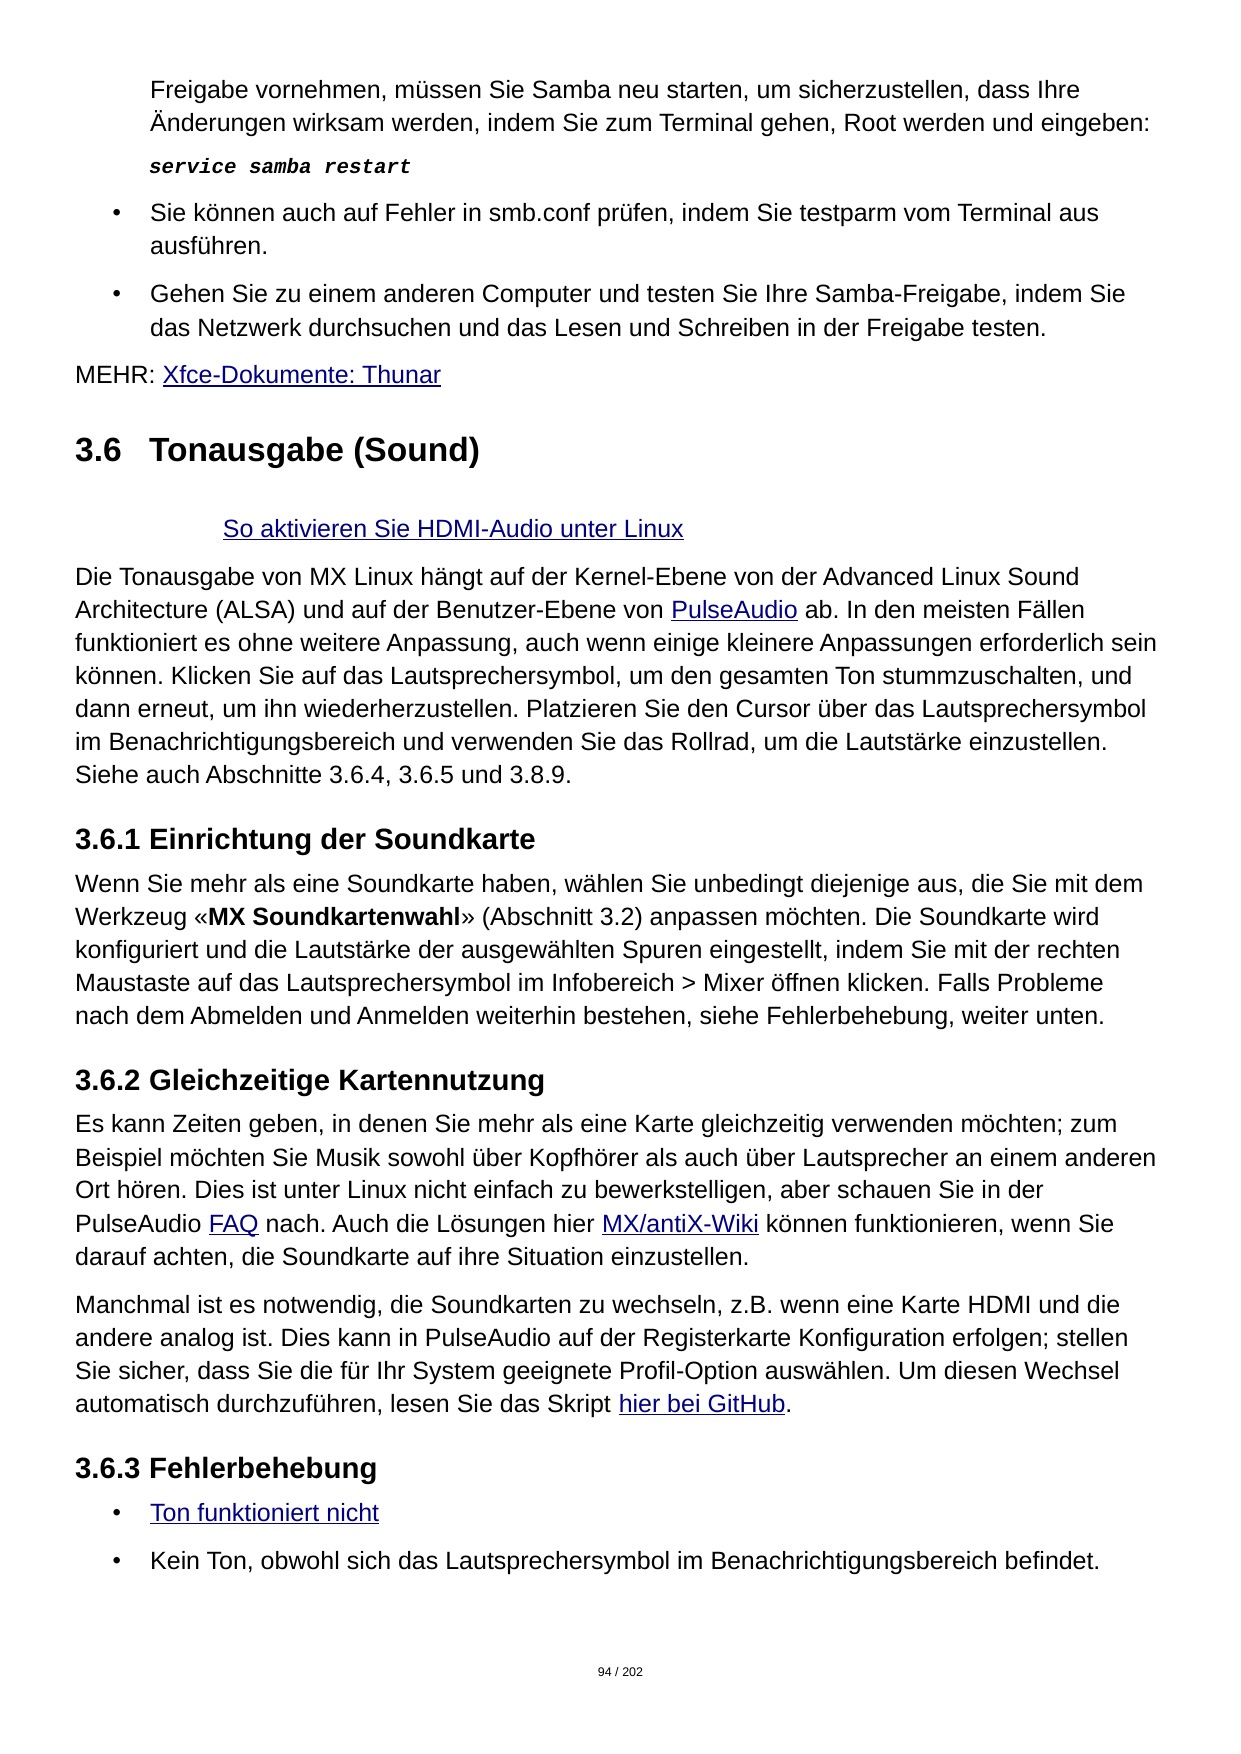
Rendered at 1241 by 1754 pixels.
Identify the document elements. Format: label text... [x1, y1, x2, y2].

text Wenn Sie mehr als eine Soundkarte haben, wählen Sie unbedingt diejenige aus, die Sie mit dem Werkzeug «MX Soundkartenwahl» (Abschnitt 3.2) anpassen möchten. Die Soundkarte wird konfiguriert und die Lautstärke der ausgewählten Spuren eingestellt, indem Sie mit der rechten Maustaste auf das Lautsprechersymbol im Infobereich > Mixer öffnen klicken. Falls Probleme nach dem Abmelden und Anmelden weiterhin bestehen, siehe Fehlerbehebung, weiter unten. [75, 868, 1166, 1029]
text service samba restart [75, 156, 1166, 180]
subtitle Tonausgabe (Sound) [75, 429, 1166, 468]
text Es kann Zeiten geben, in denen Sie mehr als eine Karte gleichzeitig verwenden möchten; zum Beispiel möchten Sie Musik sowohl über Kopfhörer als auch über Lautsprecher an einem anderen Ort hören. Dies ist unter Linux nicht einfach zu bewerkstelligen, aber schauen Sie in der PulseAudio FAQ nach. Auch die Lösungen hier MX/antiX-Wiki können funktionieren, wenn Sie darauf achten, die Soundkarte auf ihre Situation einzustellen. [75, 1109, 1166, 1270]
list Ton funktioniert nicht [112, 1497, 1166, 1526]
list Sie können auch auf Fehler in smb.conf prüfen, indem Sie testparm vom Terminal aus ausführen. [112, 198, 1166, 260]
text MEHR: Xfce-Dokumente: Thunar [75, 361, 1166, 389]
text Die Tonausgabe von MX Linux hängt auf der Kernel-Ebene von der Advanced Linux Sound Architecture (ALSA) und auf der Benutzer-Ebene von PulseAudio ab. In den meisten Fällen funktioniert es ohne weitere Anpassung, auch wenn einige kleinere Anpassungen erforderlich sein können. Klicken Sie auf das Lautsprechersymbol, um den gesamten Ton stummzuschalten, und dann erneut, um ihn wiederherzustellen. Platzieren Sie den Cursor über das Lautsprechersymbol im Benachrichtigungsbereich und verwenden Sie das Rollrad, um die Lautstärke einzustellen. Siehe auch Abschnitte 3.6.4, 3.6.5 und 3.8.9. [75, 562, 1166, 788]
text So aktivieren Sie HDMI-Audio unter Linux [75, 481, 1166, 542]
subtitle Gleichzeitige Kartennutzung [75, 1063, 1166, 1097]
list Gehen Sie zu einem anderen Computer und testen Sie Ihre Samba-Freigabe, indem Sie das Netzwerk durchsuchen und das Lesen und Schreiben in der Freigabe testen. [112, 279, 1166, 341]
text Manchmal ist es notwendig, die Soundkarten zu wechseln, z.B. wenn eine Karte HDMI und die andere analog ist. Dies kann in PulseAudio auf der Registerkarte Konfiguration erfolgen; stellen Sie sicher, dass Sie die für Ihr System geeignete Profil-Option auswählen. Um diesen Wechsel automatisch durchzuführen, lesen Sie das Skript hier bei GitHub. [75, 1289, 1166, 1417]
subtitle Einrichtung der Soundkarte [75, 822, 1166, 856]
list Kein Ton, obwohl sich das Lautsprechersymbol im Benachrichtigungsbereich befindet. [112, 1546, 1166, 1574]
subtitle Fehlerbehebung [75, 1451, 1166, 1485]
list Freigabe vornehmen, müssen Sie Samba neu starten, um sicherzustellen, dass Ihre Änderungen wirksam werden, indem Sie zum Terminal gehen, Root werden und eingeben: [112, 75, 1166, 137]
